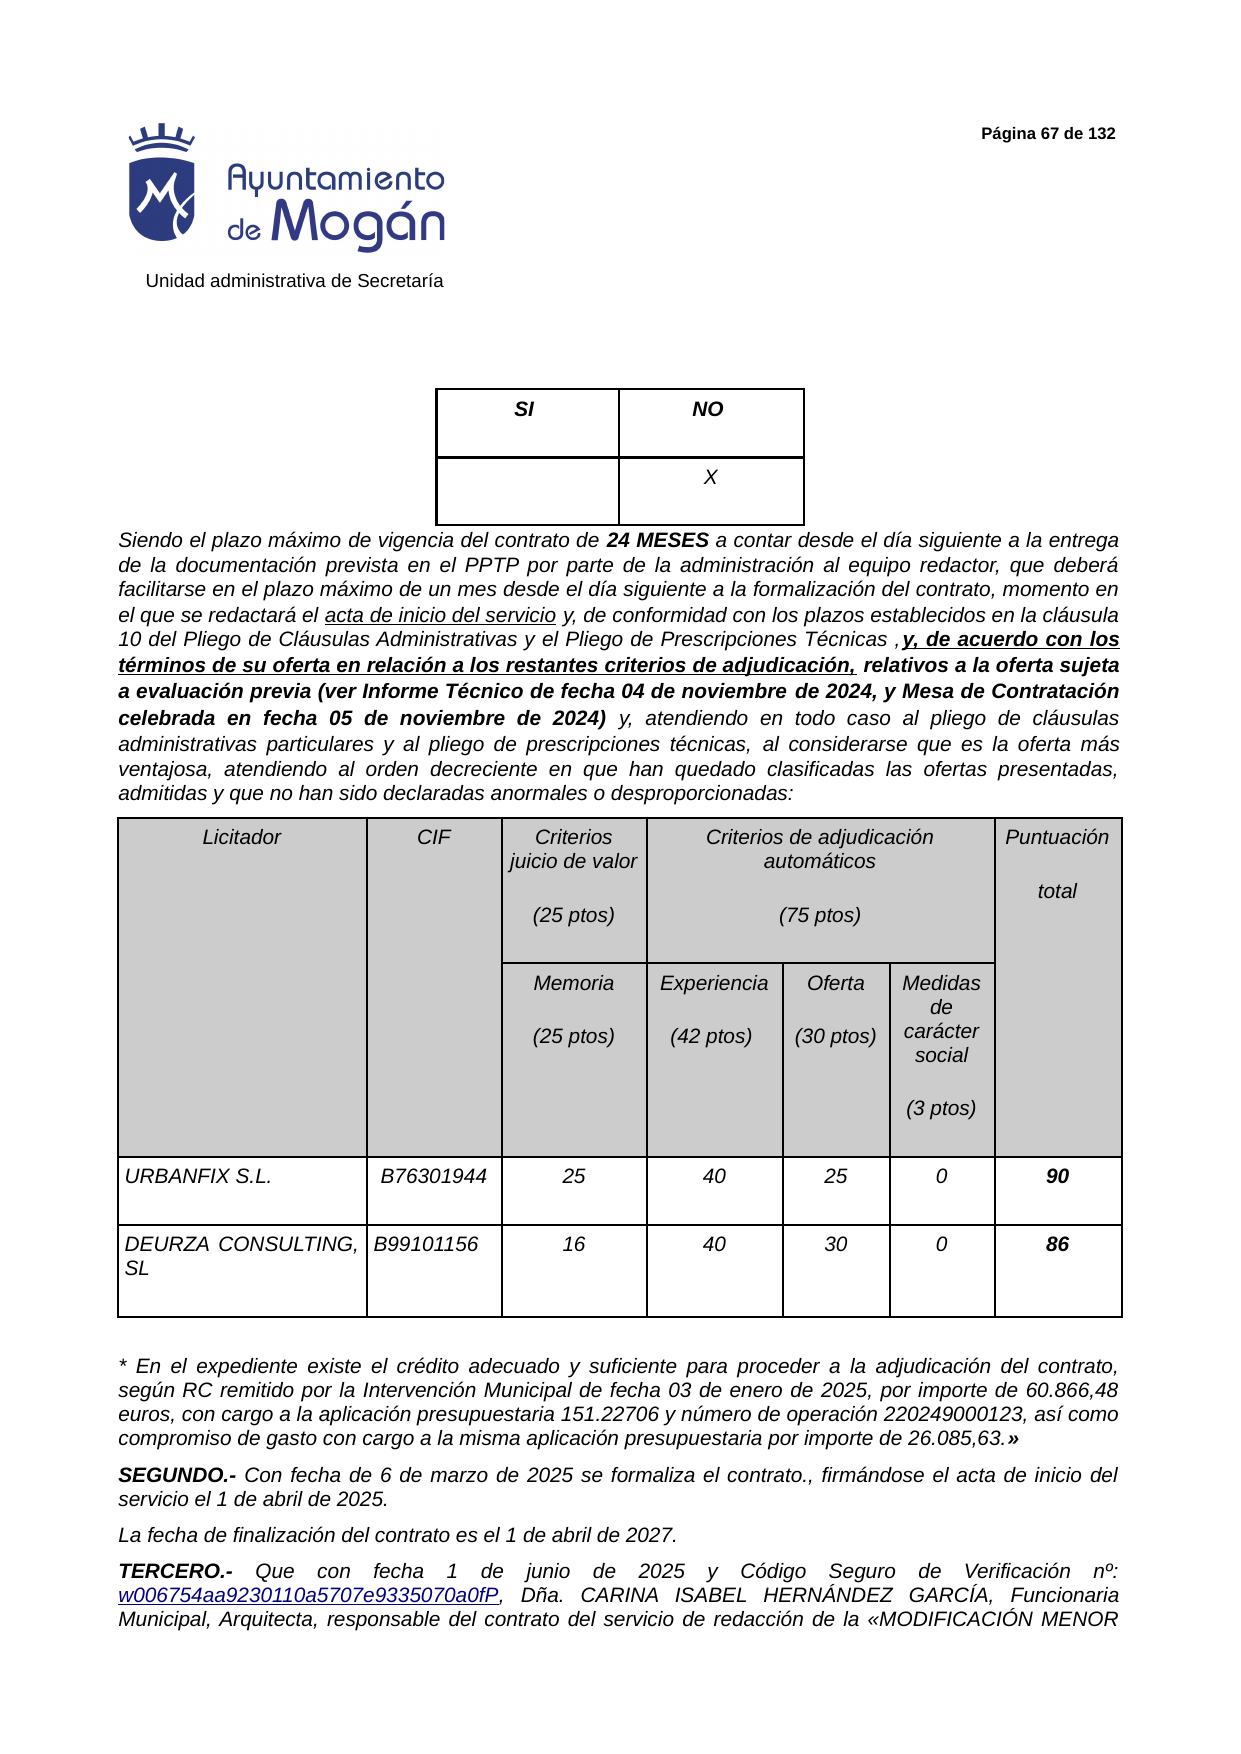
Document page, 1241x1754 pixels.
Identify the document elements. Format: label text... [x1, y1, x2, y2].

table_header Puntuación total [996, 819, 1121, 1156]
table_cell 30 [784, 1226, 889, 1316]
table_cell 86 [996, 1226, 1121, 1316]
table_cell B99101156 [368, 1226, 501, 1316]
table_header CIF [368, 819, 501, 1156]
table_header Criterios juicio de valor (25 ptos) [503, 819, 646, 962]
table_cell URBANFIX S.L. [119, 1158, 366, 1224]
table_cell DEURZA CONSULTING, SL [119, 1226, 366, 1316]
text TERCERO.- Que con fecha 1 de junio de 2025 y Código Seguro de Verificación nº: w006754aa9230110a5707e9335070a0fP, Dña. CARINA ISABEL HERNÁNDEZ GARCÍA, Funcionaria Municipal, Arquitecta, responsable del contrato del servicio de redacción de la «MODIFICACIÓN MENOR [118, 1559, 1122, 1631]
table_cell 16 [503, 1226, 646, 1316]
table_cell 25 [784, 1158, 889, 1224]
table_cell X [620, 459, 803, 524]
table_cell [438, 459, 618, 524]
table_cell 90 [996, 1158, 1121, 1224]
table_header NO [620, 390, 803, 456]
table_cell Experiencia (42 ptos) [648, 964, 782, 1156]
table_cell 40 [648, 1158, 782, 1224]
text * En el expediente existe el crédito adecuado y suficiente para proceder a la adjudicación del contrato, según RC remitido por la Intervención Municipal de fecha 03 de enero de 2025, por importe de 60.866,48 euros, con cargo a la aplicación presupuestaria 151.22706 y número de operación 220249000123, así como compromiso de gasto con cargo a la misma aplicación presupuestaria por importe de 26.085,63.» [118, 1354, 1122, 1450]
table_cell 25 [503, 1158, 646, 1224]
table_cell 0 [891, 1158, 994, 1224]
text SEGUNDO.- Con fecha de 6 de marzo de 2025 se formaliza el contrato., firmándose el acta de inicio del servicio el 1 de abril de 2025. [118, 1462, 1122, 1510]
table_cell Memoria (25 ptos) [503, 964, 646, 1156]
table_cell Oferta (30 ptos) [784, 964, 889, 1156]
table_header SI [438, 390, 618, 456]
text La fecha de finalización del contrato es el 1 de abril de 2027. [118, 1523, 1122, 1547]
table_cell 40 [648, 1226, 782, 1316]
table_header Criterios de adjudicación automáticos (75 ptos) [648, 819, 994, 962]
table_cell 0 [891, 1226, 994, 1316]
picture [128, 123, 445, 259]
table_cell B76301944 [368, 1158, 501, 1224]
table_cell Medidas de carácter social (3 ptos) [891, 964, 994, 1156]
table_header Licitador [119, 819, 366, 1156]
text Siendo el plazo máximo de vigencia del contrato de 24 MESES a contar desde el día siguiente a la entrega de la documentación prevista en el PPTP por parte de la administración al equipo redactor, que deberá facilitarse en el plazo máximo de un mes desde el día siguiente a la formalización del contrato, momento en el que se redactará el acta de inicio del servicio y, de conformidad con los plazos establecidos en la cláusula 10 del Pliego de Cláusulas Administrativas y el Pliego de Prescripciones Técnicas ,y, de acuerdo con los términos de su oferta en relación a los restantes criterios de adjudicación, relativos a la oferta sujeta a evaluación previa (ver Informe Técnico de fecha 04 de noviembre de 2024, y Mesa de Contratación celebrada en fecha 05 de noviembre de 2024) y, atendiendo en todo caso al pliego de cláusulas administrativas particulares y al pliego de prescripciones técnicas, al considerarse que es la oferta más ventajosa, atendiendo al orden decreciente en que han quedado clasificadas las ofertas presentadas, admitidas y que no han sido declaradas anormales o desproporcionadas: [118, 526, 1122, 804]
